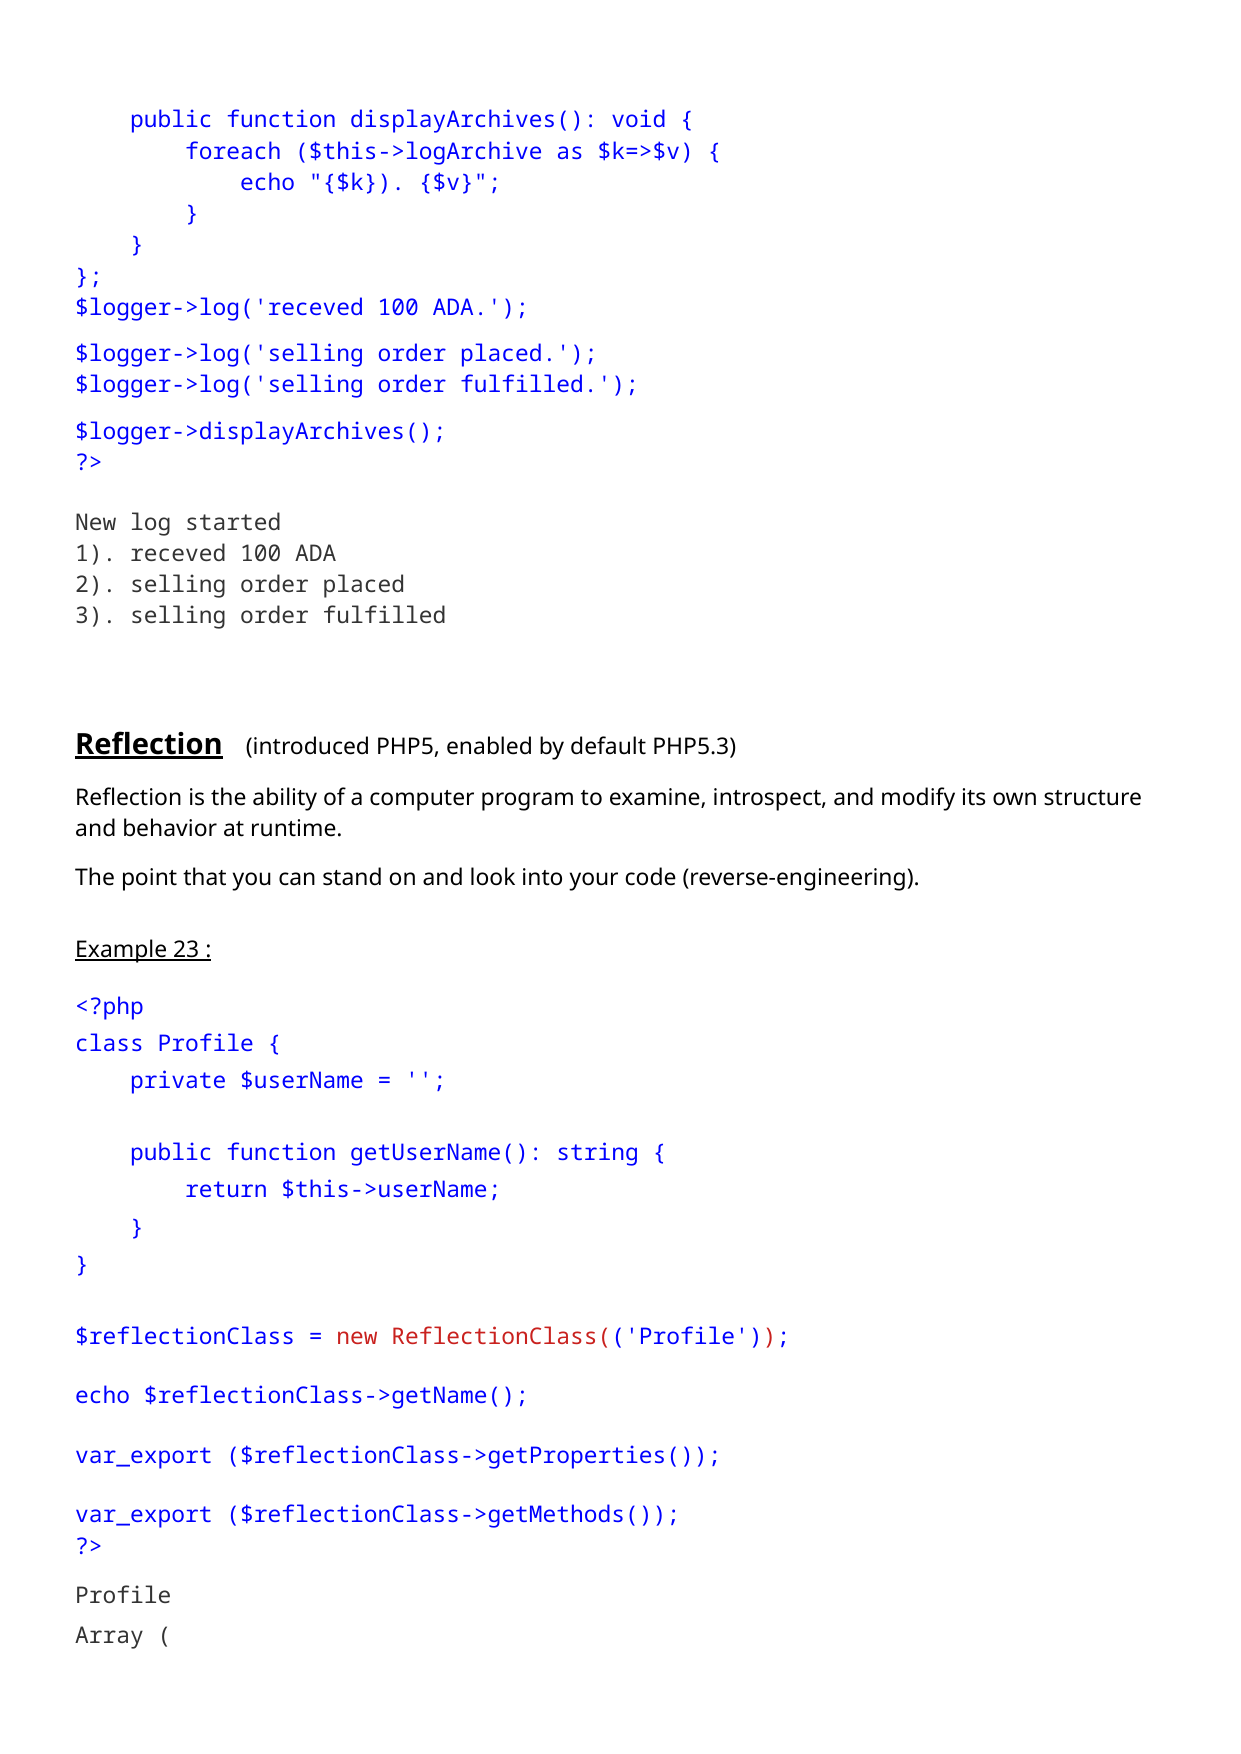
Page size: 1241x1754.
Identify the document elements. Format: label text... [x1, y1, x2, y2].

text Profile [75, 1579, 1166, 1610]
text Example 23 : [75, 933, 1166, 964]
text ?> [75, 1529, 1166, 1561]
text var_export ($reflectionClass->getProperties()); [75, 1439, 1166, 1470]
text private $userName = ''; [75, 1064, 1166, 1096]
text } [75, 228, 1166, 259]
text }; [75, 259, 1166, 291]
text public function displayArchives(): void { [75, 103, 1166, 134]
text echo $reflectionClass->getName(); [75, 1379, 1166, 1410]
text Reflection is the ability of a computer program to examine, introspect, and modify its own structure and behavior at runtime. [75, 781, 1166, 843]
subtitle Reflection (introduced PHP5, enabled by default PHP5.3) [75, 723, 1166, 763]
text foreach ($this->logArchive as $k=>$v) { [75, 134, 1166, 166]
text $reflectionClass = new ReflectionClass(('Profile')); [75, 1319, 1166, 1351]
text } [75, 197, 1166, 228]
text } [75, 1248, 1166, 1279]
text class Profile { [75, 1027, 1166, 1058]
text } [75, 1211, 1166, 1242]
text public function getUserName(): string { [75, 1136, 1166, 1167]
text ?> [75, 446, 1166, 477]
text $logger->log('selling order placed.'); [75, 337, 1166, 368]
text New log started 1). receved 100 ADA 2). selling order placed 3). selling order fulfilled [75, 505, 1166, 630]
text var_export ($reflectionClass->getMethods()); [75, 1498, 1166, 1529]
text echo "{$k}). {$v}"; [75, 166, 1166, 197]
text $logger->log('receved 100 ADA.'); [75, 291, 1166, 322]
text The point that you can stand on and look into your code (reverse-engineering). [75, 861, 1166, 892]
text $logger->displayArchives(); [75, 414, 1166, 446]
text <?php [75, 990, 1166, 1021]
text Array ( [75, 1619, 1166, 1650]
text $logger->log('selling order fulfilled.'); [75, 368, 1166, 399]
text return $this->userName; [75, 1173, 1166, 1204]
